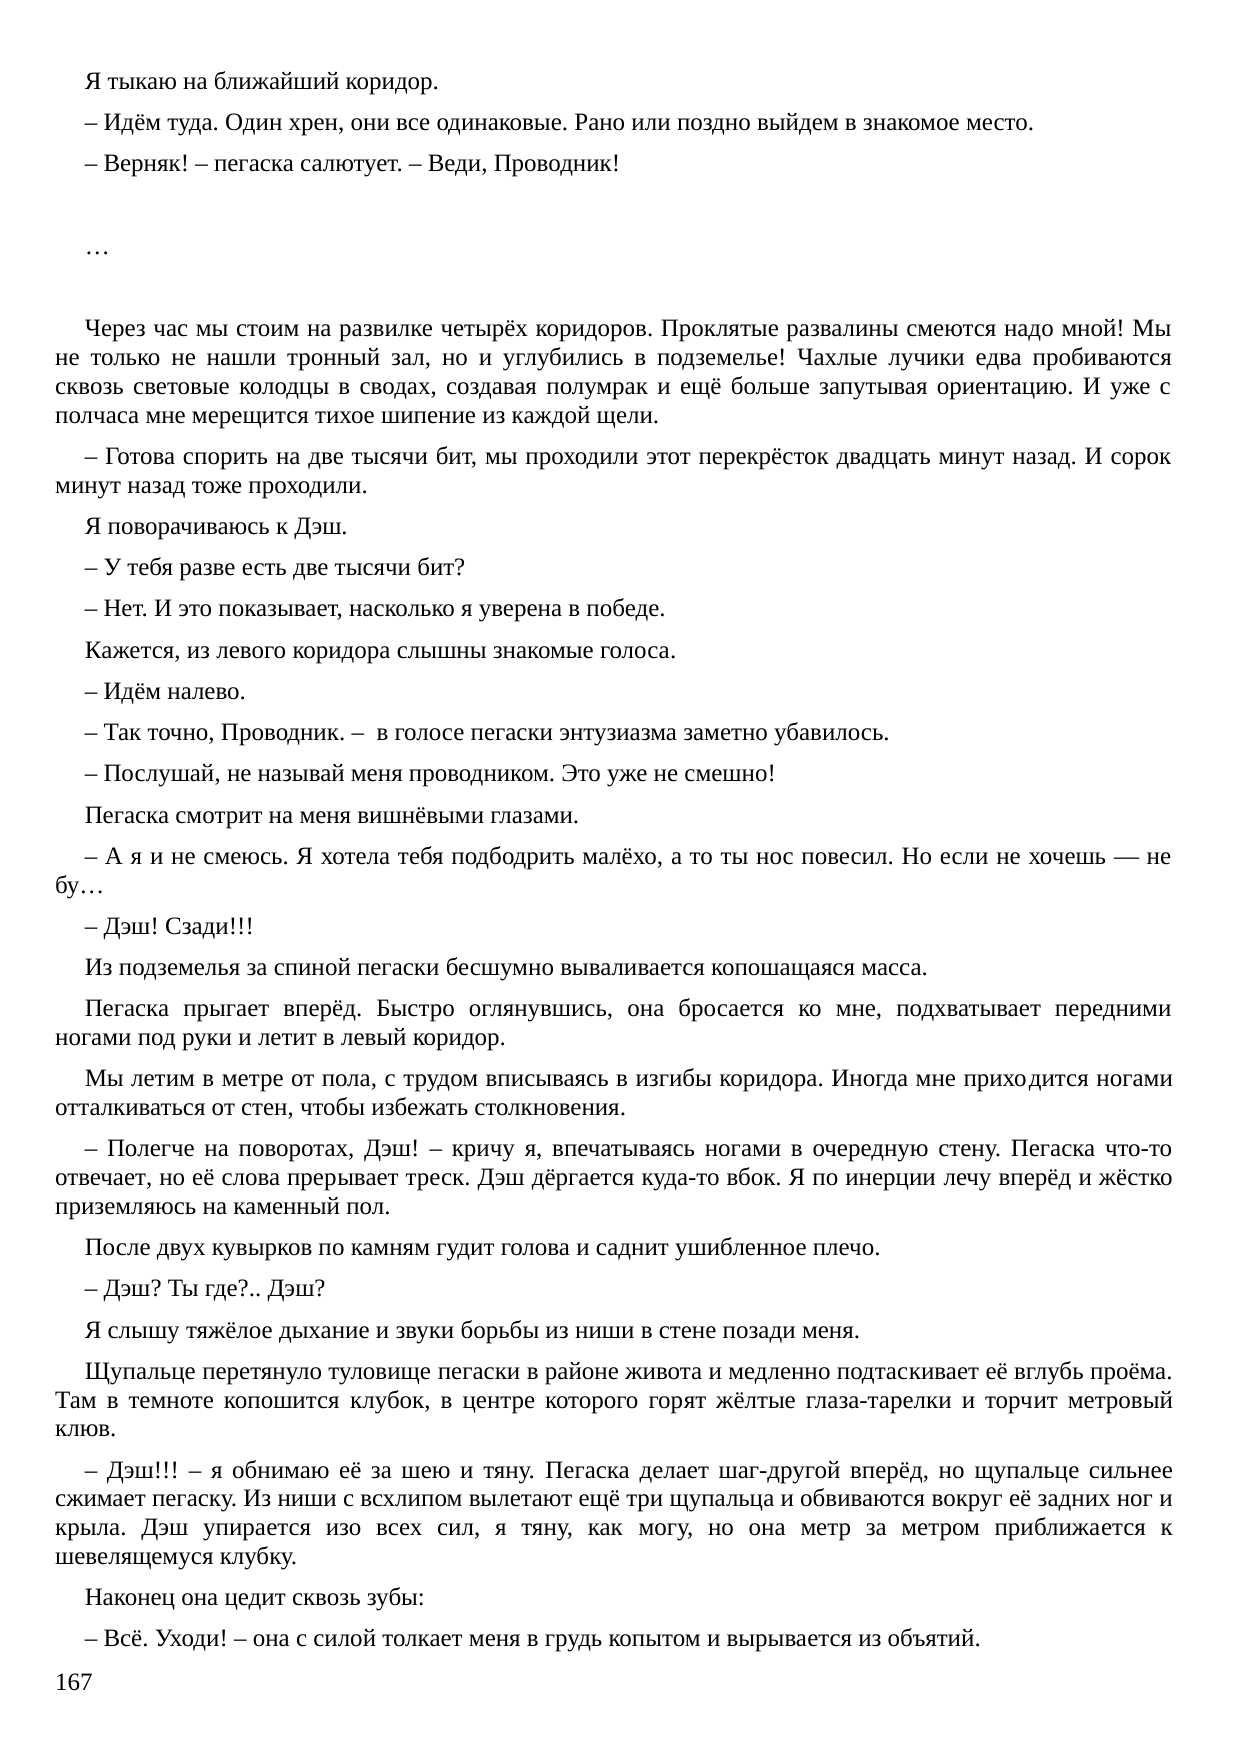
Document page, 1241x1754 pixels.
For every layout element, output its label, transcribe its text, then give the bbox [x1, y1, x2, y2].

text – Полегче на поворотах, Дэш! – кричу я, впечатываясь ногами в очередную стену. Пегаска что-то отвечает, но её слова прерывает треск. Дэш дёргается куда-то вбок. Я по инерции лечу вперёд и жёстко приземляюсь на каменный пол. [55, 1133, 1173, 1220]
text – Идём туда. Один хрен, они все одинаковые. Рано или поздно выйдем в знакомое место. [55, 107, 1173, 136]
text После двух кувырков по камням гудит голова и саднит ушибленное плечо. [55, 1232, 1173, 1261]
text – У тебя разве есть две тысячи бит? [55, 552, 1173, 581]
text Я поворачиваюсь к Дэш. [55, 511, 1173, 540]
text – А я и не смеюсь. Я хотела тебя подбодрить малёхо, а то ты нос повесил. Но если не хочешь — не бу… [55, 841, 1173, 898]
text Пегаска смотрит на меня вишнёвыми глазами. [55, 800, 1173, 828]
text Щупальце перетянуло туловище пегаски в районе живота и медленно подтаскивает её вглубь проёма. Там в темноте копошится клубок, в центре которого горят жёлтые глаза-тарелки и торчит метровый клюв. [55, 1356, 1173, 1442]
text Из подземелья за спиной пегаски бесшумно вываливается копошащаяся масса. [55, 952, 1173, 981]
text – Нет. И это показывает, насколько я уверена в победе. [55, 593, 1173, 622]
text Я тыкаю на ближайший коридор. [55, 66, 1173, 95]
text – Верняк! – пегаска салютует. – Веди, Проводник! [55, 148, 1173, 177]
text – Идём налево. [55, 676, 1173, 705]
text Наконец она цедит сквозь зубы: [55, 1582, 1173, 1611]
text – Дэш!!! – я обнимаю её за шею и тяну. Пегаска делает шаг-другой вперёд, но щупальце сильнее сжимает пегаску. Из ниши с всхлипом вылетают ещё три щупальца и обвиваются вокруг её задних ног и крыла. Дэш упирается изо всех сил, я тяну, как могу, но она метр за метром приближается к шевелящемуся клубку. [55, 1455, 1173, 1570]
text Пегаска прыгает вперёд. Быстро оглянувшись, она бросается ко мне, подхватывает передними ногами под руки и летит в левый коридор. [55, 993, 1173, 1051]
text – Всё. Уходи! – она с силой толкает меня в грудь копытом и вырывается из объятий. [55, 1623, 1173, 1652]
text – Послушай, не называй меня проводником. Это уже не смешно! [55, 758, 1173, 787]
text Мы летим в метре от пола, с трудом вписываясь в изгибы коридора. Иногда мне приходится ногами отталкиваться от стен, чтобы избежать столкновения. [55, 1063, 1173, 1121]
text – Дэш? Ты где?.. Дэш? [55, 1273, 1173, 1302]
text Я слышу тяжёлое дыхание и звуки борьбы из ниши в стене позади меня. [55, 1315, 1173, 1343]
text Через час мы стоим на развилке четырёх коридоров. Проклятые развалины смеются надо мной! Мы не только не нашли тронный зал, но и углубились в подземелье! Чахлые лучики едва пробиваются сквозь световые колодцы в сводах, создавая полумрак и ещё больше запутывая ориентацию. И уже с полчаса мне мерещится тихое шипение из каждой щели. [55, 313, 1173, 428]
text Кажется, из левого коридора слышны знакомые голоса. [55, 635, 1173, 663]
text – Дэш! Сзади!!! [55, 911, 1173, 940]
text … [55, 231, 1173, 260]
text – Готова спорить на две тысячи бит, мы проходили этот перекрёсток двадцать минут назад. И сорок минут назад тоже проходили. [55, 441, 1173, 498]
text – Так точно, Проводник. – в голосе пегаски энтузиазма заметно убавилось. [55, 717, 1173, 746]
